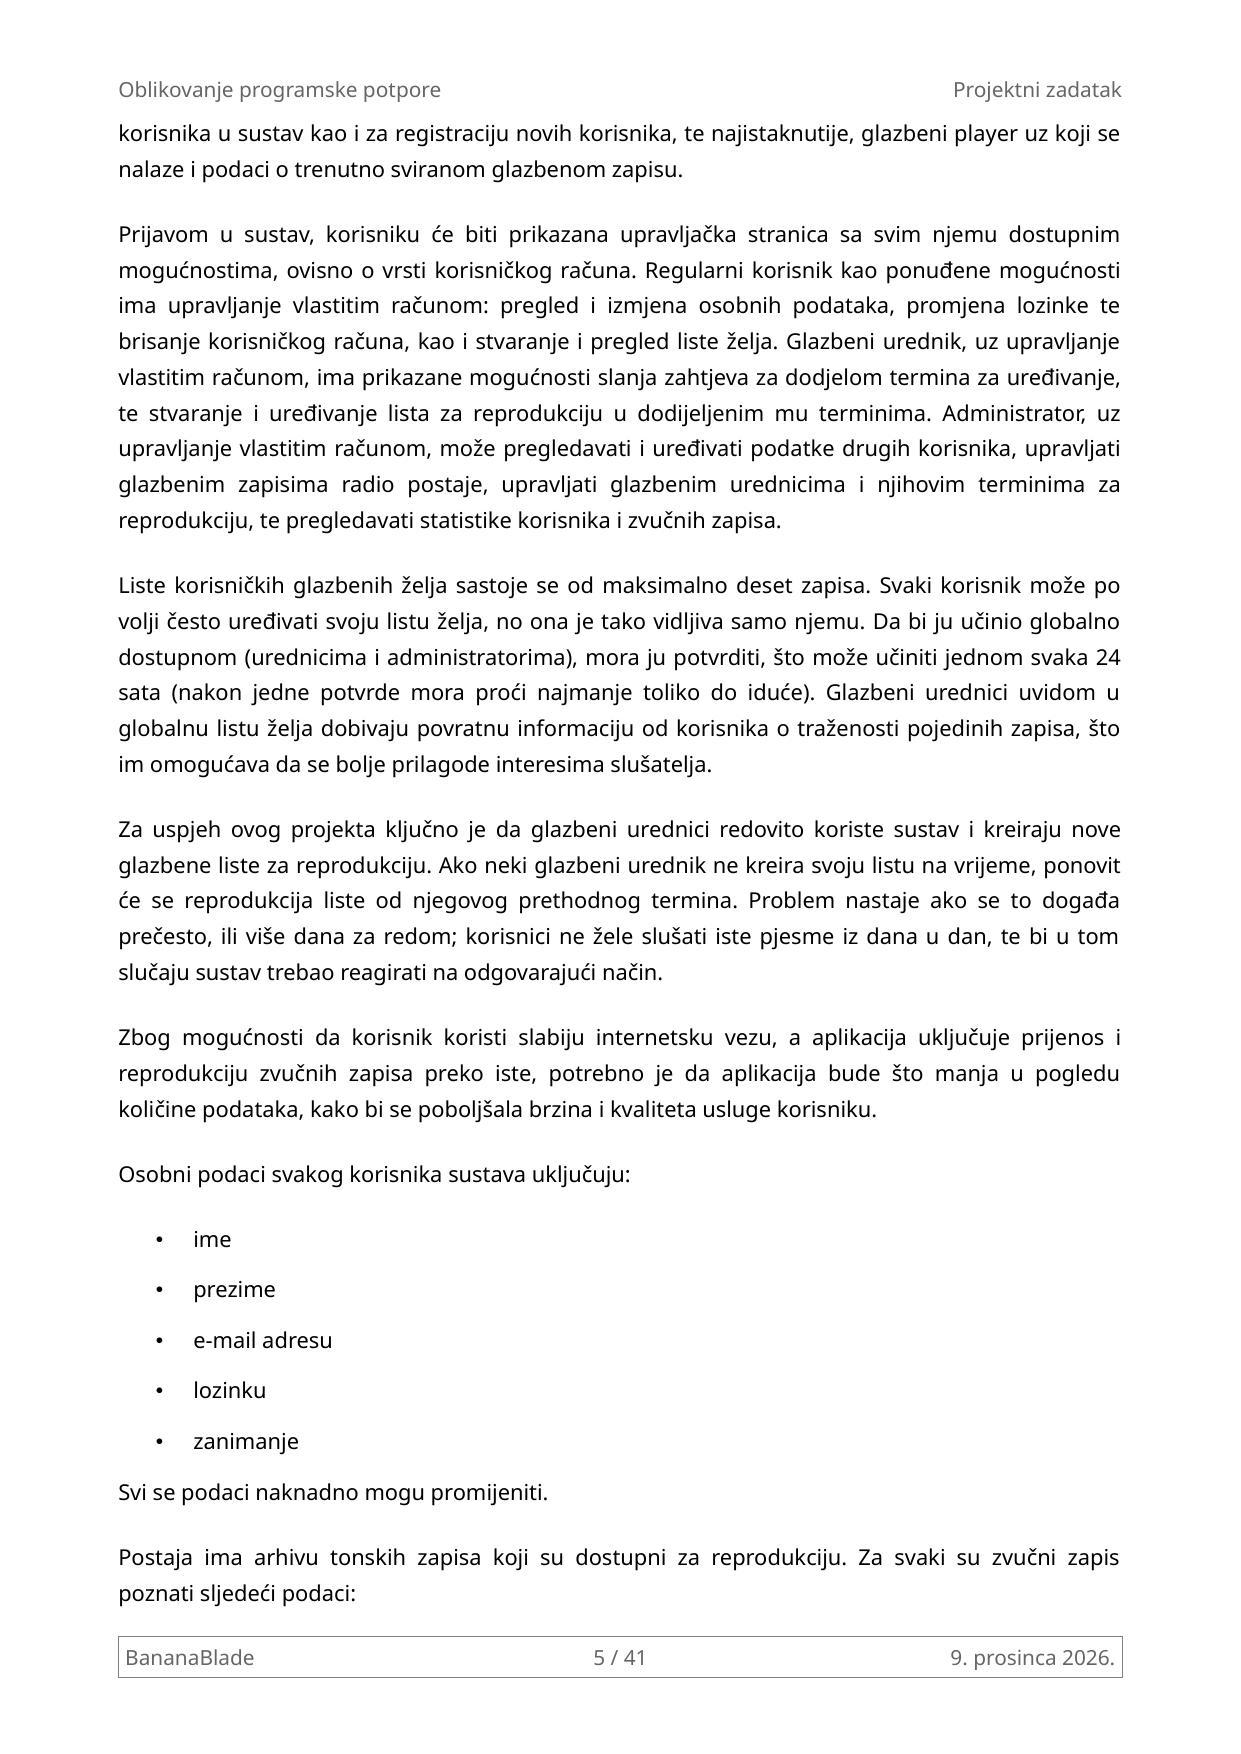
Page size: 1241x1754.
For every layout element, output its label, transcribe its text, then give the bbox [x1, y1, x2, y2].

text Liste korisničkih glazbenih želja sastoje se od maksimalno deset zapisa. Svaki korisnik može po volji često uređivati svoju listu želja, no ona je tako vidljiva samo njemu. Da bi ju učinio globalno dostupnom (urednicima i administratorima), mora ju potvrditi, što može učiniti jednom svaka 24 sata (nakon jedne potvrde mora proći najmanje toliko do iduće). Glazbeni urednici uvidom u globalnu listu želja dobivaju povratnu informaciju od korisnika o traženosti pojedinih zapisa, što im omogućava da se bolje prilagode interesima slušatelja. [118, 570, 1122, 778]
text Postaja ima arhivu tonskih zapisa koji su dostupni za reprodukciju. Za svaki su zvučni zapis poznati sljedeći podaci: [118, 1542, 1122, 1607]
text Svi se podaci naknadno mogu promijeniti. [118, 1477, 1122, 1506]
list lozinku [156, 1376, 1122, 1405]
text Zbog mogućnosti da korisnik koristi slabiju internetsku vezu, a aplikacija uključuje prijenos i reprodukciju zvučnih zapisa preko iste, potrebno je da aplikacija bude što manja u pogledu količine podataka, kako bi se poboljšala brzina i kvaliteta usluge korisniku. [118, 1022, 1122, 1123]
list e-mail adresu [156, 1325, 1122, 1355]
list zanimanje [156, 1426, 1122, 1456]
text Za uspjeh ovog projekta ključno je da glazbeni urednici redovito koriste sustav i kreiraju nove glazbene liste za reprodukciju. Ako neki glazbeni urednik ne kreira svoju listu na vrijeme, ponovit će se reprodukcija liste od njegovog prethodnog termina. Problem nastaje ako se to događa prečesto, ili više dana za redom; korisnici ne žele slušati iste pjesme iz dana u dan, te bi u tom slučaju sustav trebao reagirati na odgovarajući način. [118, 814, 1122, 987]
text Osobni podaci svakog korisnika sustava uključuju: [118, 1159, 1122, 1188]
list prezime [156, 1274, 1122, 1304]
text korisnika u sustav kao i za registraciju novih korisnika, te najistaknutije, glazbeni player uz koji se nalaze i podaci o trenutno sviranom glazbenom zapisu. [118, 118, 1122, 184]
text Prijavom u sustav, korisniku će biti prikazana upravljačka stranica sa svim njemu dostupnim mogućnostima, ovisno o vrsti korisničkog računa. Regularni korisnik kao ponuđene mogućnosti ima upravljanje vlastitim računom: pregled i izmjena osobnih podataka, promjena lozinke te brisanje korisničkog računa, kao i stvaranje i pregled liste želja. Glazbeni urednik, uz upravljanje vlastitim računom, ima prikazane mogućnosti slanja zahtjeva za dodjelom termina za uređivanje, te stvaranje i uređivanje lista za reprodukciju u dodijeljenim mu terminima. Administrator, uz upravljanje vlastitim računom, može pregledavati i uređivati podatke drugih korisnika, upravljati glazbenim zapisima radio postaje, upravljati glazbenim urednicima i njihovim terminima za reprodukciju, te pregledavati statistike korisnika i zvučnih zapisa. [118, 219, 1122, 535]
list ime [156, 1224, 1122, 1254]
